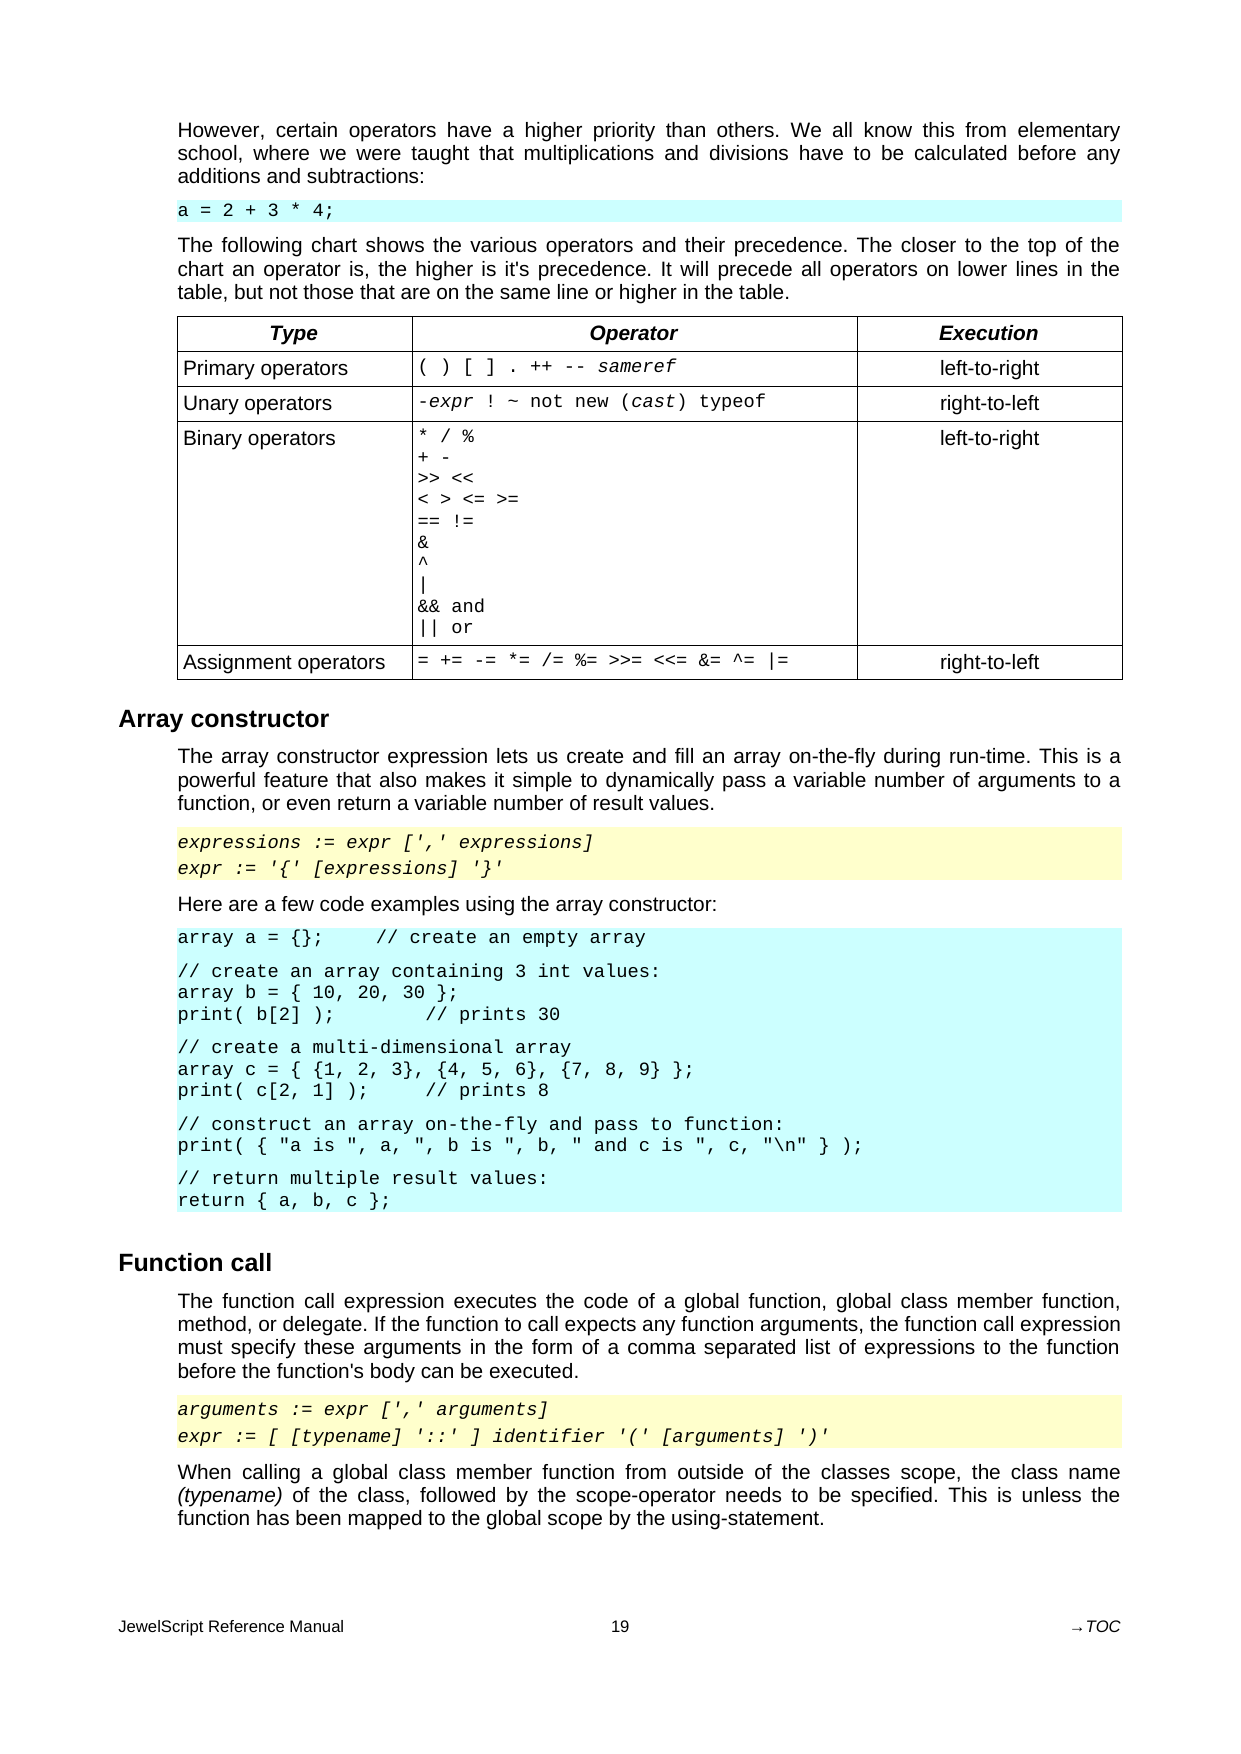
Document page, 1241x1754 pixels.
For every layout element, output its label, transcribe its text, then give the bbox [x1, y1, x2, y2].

subtitle Function call [118, 1249, 1122, 1277]
text // construct an array on-the-fly and pass to function: print( { "a is ", a, ", b is ", b, " and c is ", c, "\n" } ); [177, 1114, 1122, 1157]
text array a = {}; // create an empty array [177, 928, 1122, 949]
text The array constructor expression lets us create and fill an array on-the-fly during run-time. This is a powerful feature that also makes it simple to dynamically pass a variable number of arguments to a function, or even return a variable number of result values. [177, 745, 1122, 814]
text The following chart shows the various operators and their precedence. The closer to the top of the chart an operator is, the higher is it's precedence. It will precede all operators on lower lines in the table, but not those that are on the same line or higher in the table. [177, 234, 1122, 304]
table_cell left-to-right [858, 352, 1122, 386]
text a = 2 + 3 * 4; [177, 200, 1122, 222]
table_header Operator [413, 317, 857, 351]
table_header Type [178, 317, 412, 351]
text The function call expression executes the code of a global function, global class member function, method, or delegate. If the function to call expects any function arguments, the function call expression must specify these arguments in the form of a comma separated list of expressions to the function before the function's body can be executed. [177, 1289, 1122, 1382]
text arguments := expr [',' arguments] expr := [ [typename] '::' ] identifier '(' [arguments] ')' [177, 1395, 1122, 1448]
table_cell left-to-right [858, 422, 1122, 644]
text // create a multi-dimensional array array c = { {1, 2, 3}, {4, 5, 6}, {7, 8, 9} }; print( c[2, 1] ); // prints 8 [177, 1038, 1122, 1102]
text // create an array containing 3 int values: array b = { 10, 20, 30 }; print( b[2] ); // prints 30 [177, 962, 1122, 1026]
table_cell right-to-left [858, 387, 1122, 421]
table_cell = += -= *= /= %= >>= <<= &= ^= |= [413, 646, 857, 679]
table_cell Primary operators [178, 352, 412, 386]
table_cell -expr ! ~ not new (cast) typeof [413, 387, 857, 421]
table_cell Unary operators [178, 387, 412, 421]
text Here are a few code examples using the array constructor: [177, 893, 1122, 916]
text When calling a global class member function from outside of the classes scope, the class name (typename) of the class, followed by the scope-operator needs to be specified. This is unless the function has been mapped to the global scope by the using-statement. [177, 1460, 1122, 1530]
table_cell right-to-left [858, 646, 1122, 679]
table_cell * / % + - >> << < > <= >= == != & ^ | && and || or [413, 422, 857, 644]
table_cell ( ) [ ] . ++ -- sameref [413, 352, 857, 386]
subtitle Array constructor [118, 704, 1122, 732]
text // return multiple result values: return { a, b, c }; [177, 1169, 1122, 1212]
table_cell Assignment operators [178, 646, 412, 679]
table_cell Binary operators [178, 422, 412, 644]
table_header Execution [858, 317, 1122, 351]
text However, certain operators have a higher priority than others. We all know this from elementary school, where we were taught that multiplications and divisions have to be calculated before any additions and subtractions: [177, 118, 1122, 188]
text expressions := expr [',' expressions] expr := '{' [expressions] '}' [177, 827, 1122, 880]
